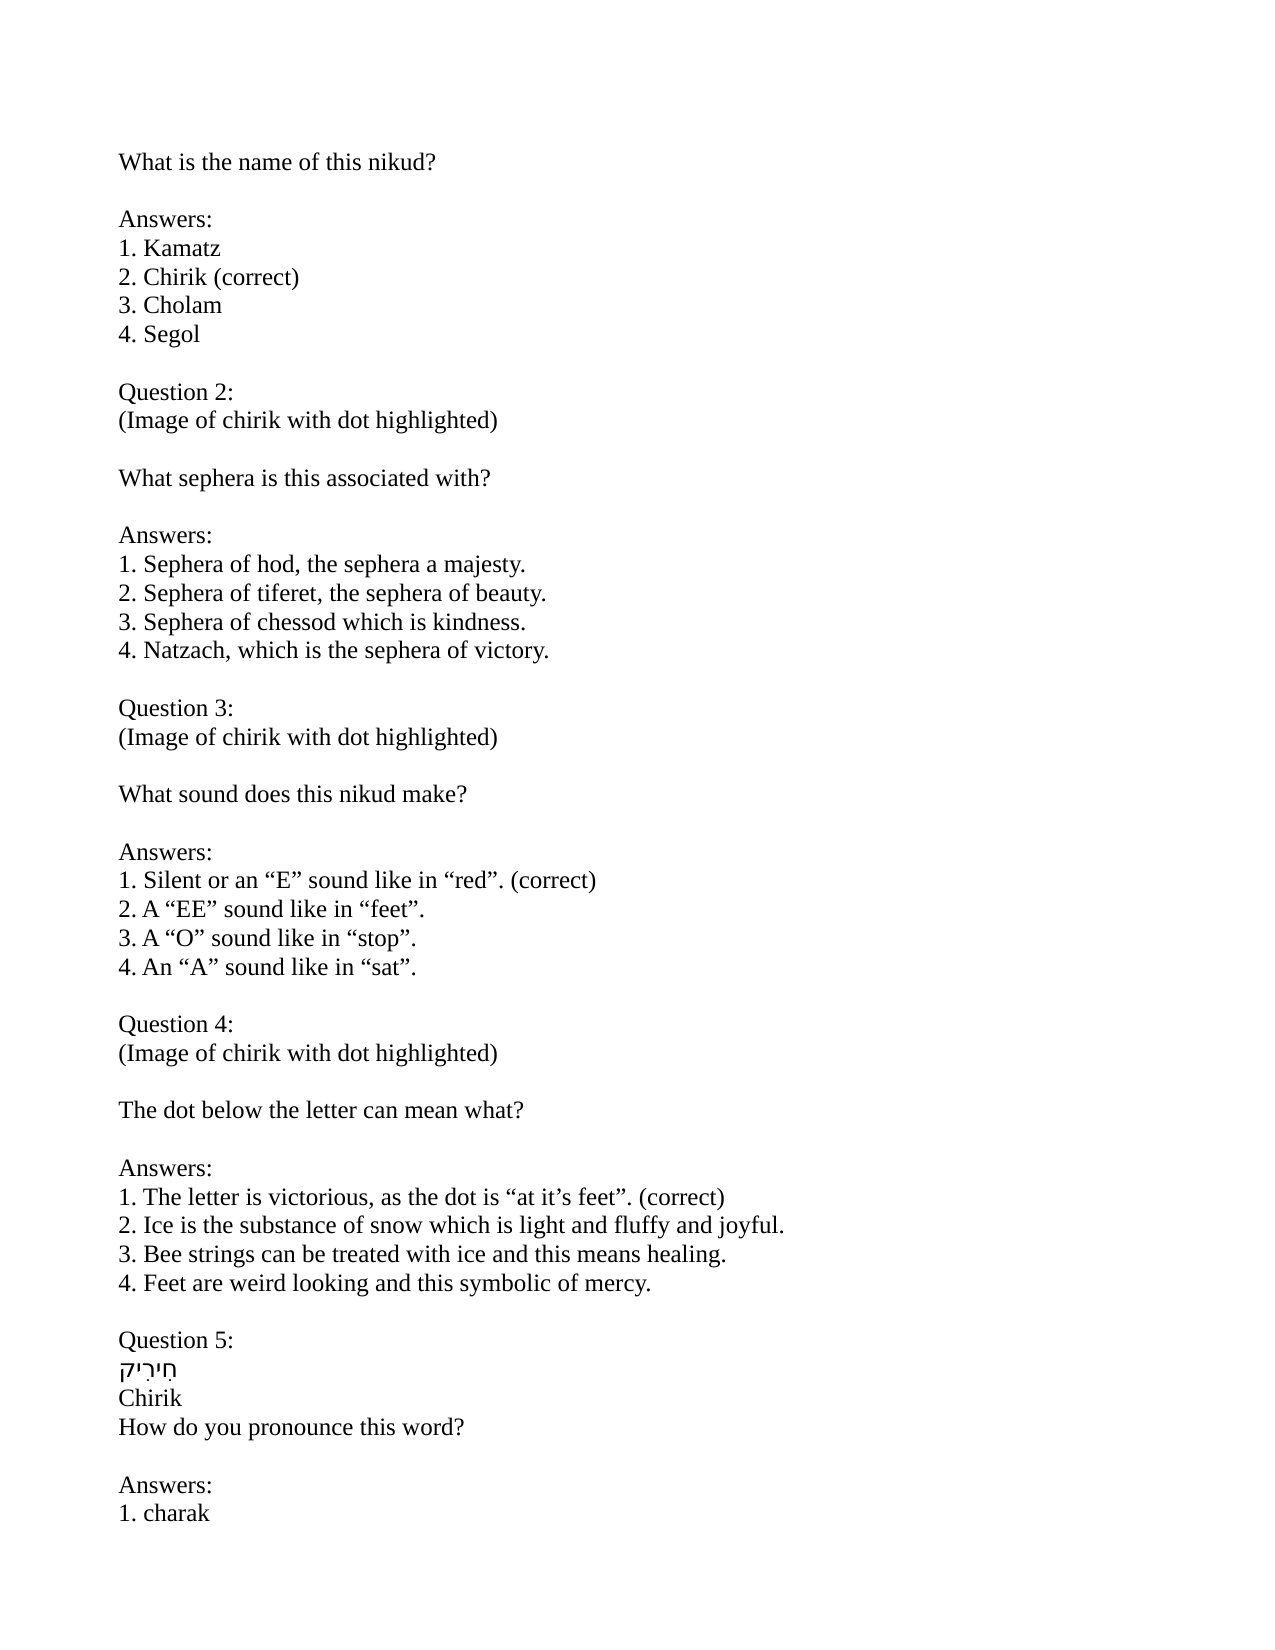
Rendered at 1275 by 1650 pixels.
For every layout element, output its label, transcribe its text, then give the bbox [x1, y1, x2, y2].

text 4. Natzach, which is the sephera of victory. [118, 636, 1157, 664]
text What sound does this nikud make? [118, 779, 1157, 808]
text 1. Sephera of hod, the sephera a majesty. [118, 549, 1157, 578]
text Answers: [118, 837, 1157, 866]
text 1. Silent or an “E” sound like in “red”. (correct) [118, 866, 1157, 894]
text 2. Sephera of tiferet, the sephera of beauty. [118, 578, 1157, 607]
text חִירִיק [118, 1354, 1157, 1383]
text (Image of chirik with dot highlighted) [118, 722, 1157, 751]
text (Image of chirik with dot highlighted) [118, 406, 1157, 434]
text Question 3: [118, 693, 1157, 722]
text 3. Bee strings can be treated with ice and this means healing. [118, 1239, 1157, 1268]
text Answers: [118, 1470, 1157, 1498]
text 2. A “EE” sound like in “feet”. [118, 894, 1157, 923]
text 2. Ice is the substance of snow which is light and fluffy and joyful. [118, 1211, 1157, 1239]
text Chirik [118, 1383, 1157, 1412]
text 2. Chirik (correct) [118, 262, 1157, 291]
text 1. charak [118, 1498, 1157, 1527]
text 4. An “A” sound like in “sat”. [118, 952, 1157, 981]
text Answers: [118, 521, 1157, 549]
text 4. Segol [118, 319, 1157, 348]
text How do you pronounce this word? [118, 1412, 1157, 1441]
text Question 5: [118, 1326, 1157, 1354]
text Answers: [118, 204, 1157, 233]
text Answers: [118, 1153, 1157, 1182]
text 3. Cholam [118, 291, 1157, 319]
text What sephera is this associated with? [118, 463, 1157, 492]
text 1. The letter is victorious, as the dot is “at it’s feet”. (correct) [118, 1182, 1157, 1211]
text Question 4: [118, 1009, 1157, 1038]
text (Image of chirik with dot highlighted) [118, 1038, 1157, 1067]
text What is the name of this nikud? [118, 147, 1157, 176]
text 3. Sephera of chessod which is kindness. [118, 607, 1157, 636]
text 4. Feet are weird looking and this symbolic of mercy. [118, 1268, 1157, 1297]
text Question 2: [118, 377, 1157, 406]
text 3. A “O” sound like in “stop”. [118, 923, 1157, 952]
text The dot below the letter can mean what? [118, 1096, 1157, 1124]
text 1. Kamatz [118, 233, 1157, 262]
